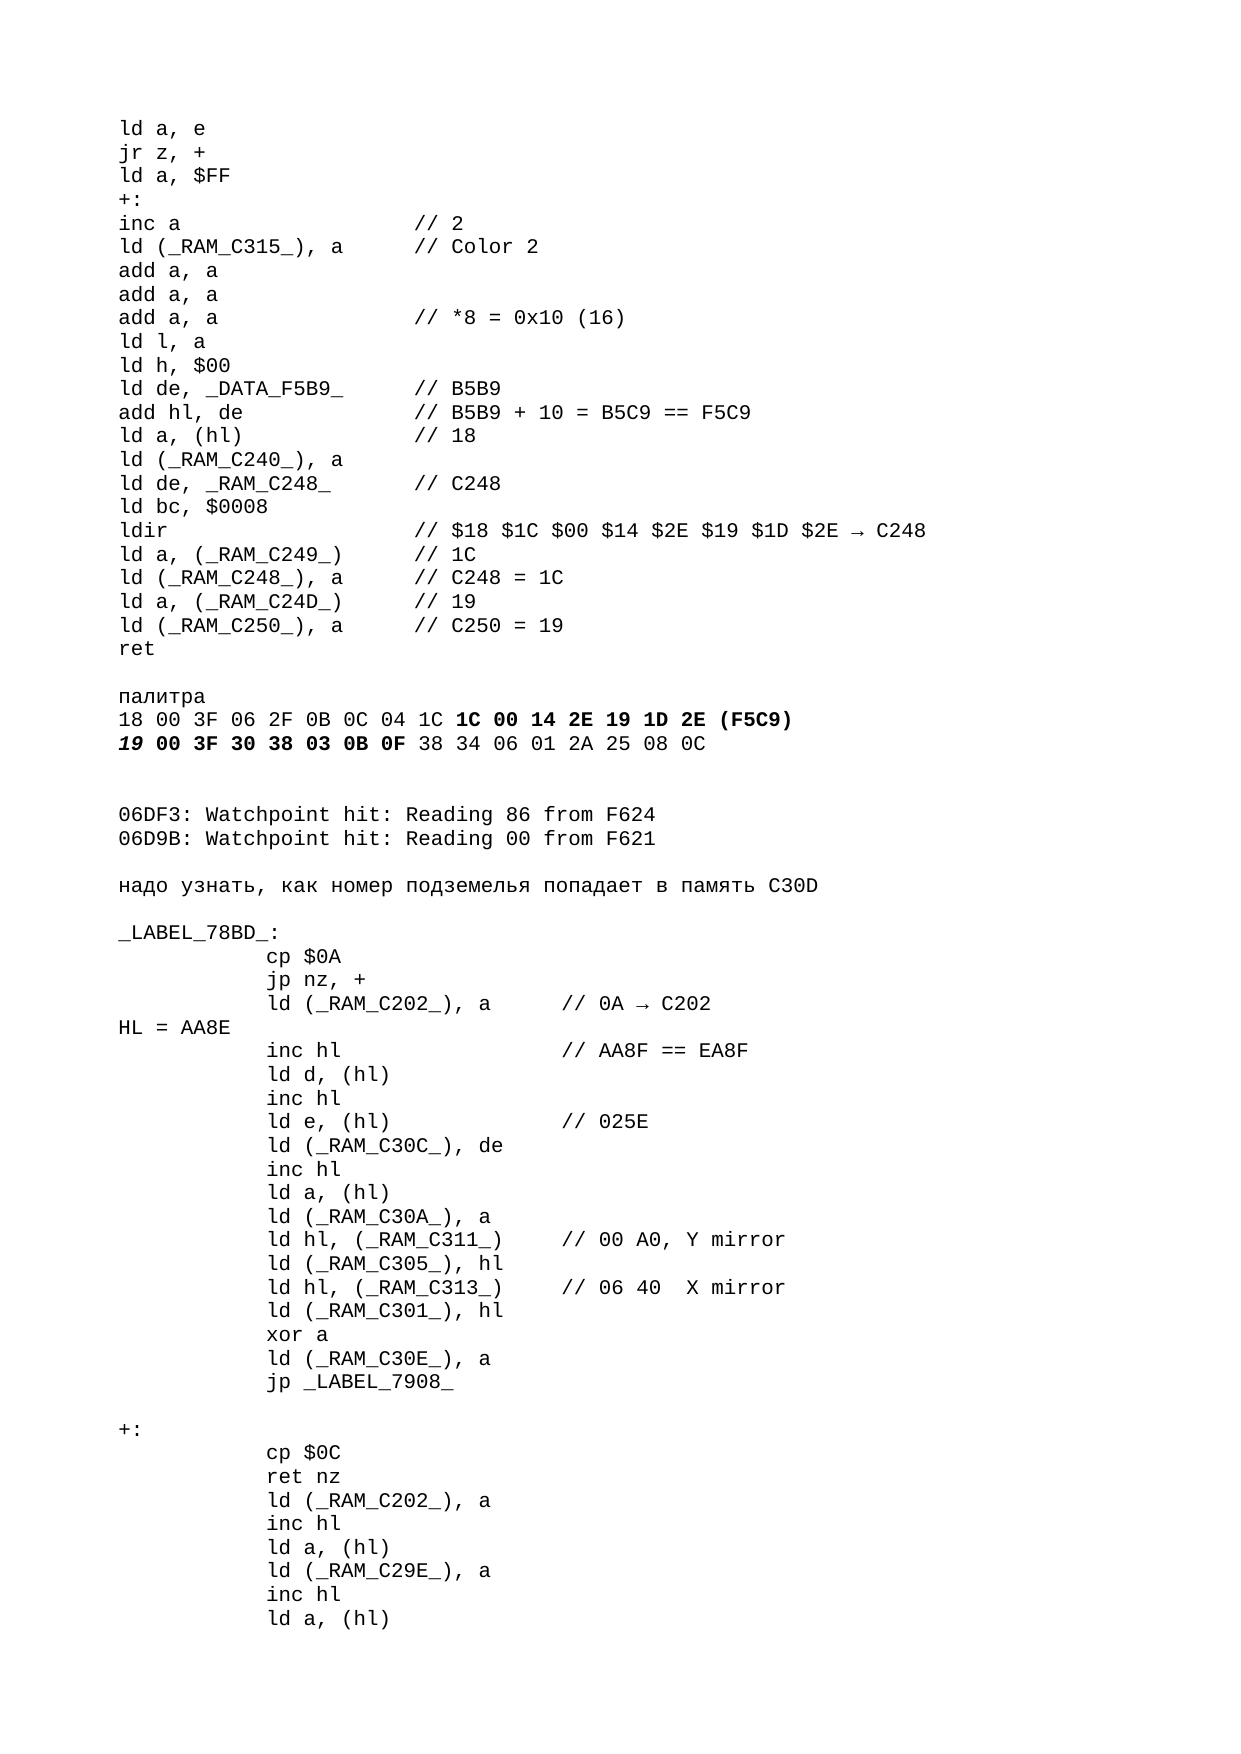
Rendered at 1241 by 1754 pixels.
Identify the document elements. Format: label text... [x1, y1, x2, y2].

text ld hl, (_RAM_C311_) // 00 A0, Y mirror [118, 1229, 1122, 1253]
text ld a, (hl) // 18 [118, 426, 1122, 449]
text 06D9B: Watchpoint hit: Reading 00 from F621 [118, 827, 1122, 851]
text ld (_RAM_C315_), a // Color 2 [118, 236, 1122, 260]
text inc hl [118, 1584, 1122, 1608]
text inc hl [118, 1158, 1122, 1182]
text HL = AA8E [118, 1017, 1122, 1040]
text 19 00 3F 30 38 03 0B 0F 38 34 06 01 2A 25 08 0C [118, 733, 1122, 757]
text ld a, (_RAM_C249_) // 1C [118, 544, 1122, 567]
text ld (_RAM_C202_), a [118, 1489, 1122, 1513]
text ret [118, 638, 1122, 662]
text ld (_RAM_C30C_), de [118, 1135, 1122, 1158]
text ld hl, (_RAM_C313_) // 06 40 X mirror [118, 1277, 1122, 1300]
text надо узнать, как номер подземелья попадает в память C30D [118, 875, 1122, 898]
text add hl, de // B5B9 + 10 = B5C9 == F5C9 [118, 402, 1122, 426]
text inc hl [118, 1513, 1122, 1537]
text _LABEL_78BD_: [118, 922, 1122, 946]
text ldir // $18 $1C $00 $14 $2E $19 $1D $2E → C248 [118, 520, 1122, 544]
text jp nz, + [118, 969, 1122, 993]
text ld a, (_RAM_C24D_) // 19 [118, 591, 1122, 615]
text inc a // 2 [118, 213, 1122, 236]
text xor a [118, 1324, 1122, 1348]
text ld bc, $0008 [118, 496, 1122, 520]
text cp $0A [118, 946, 1122, 969]
text jr z, + [118, 142, 1122, 165]
text inc hl // AA8F == EA8F [118, 1040, 1122, 1064]
text ld (_RAM_C301_), hl [118, 1300, 1122, 1324]
text inc hl [118, 1088, 1122, 1111]
text ld a, $FF [118, 165, 1122, 189]
text add a, a // *8 = 0x10 (16) [118, 307, 1122, 331]
text ld a, (hl) [118, 1608, 1122, 1631]
text ld e, (hl) // 025E [118, 1111, 1122, 1135]
text ld de, _RAM_C248_ // C248 [118, 473, 1122, 496]
text ld de, _DATA_F5B9_ // B5B9 [118, 378, 1122, 402]
text ld l, a [118, 331, 1122, 354]
text ld (_RAM_C29E_), a [118, 1561, 1122, 1584]
text ld (_RAM_C250_), a // C250 = 19 [118, 615, 1122, 638]
text ret nz [118, 1466, 1122, 1489]
text +: [118, 1419, 1122, 1442]
text 18 00 3F 06 2F 0B 0C 04 1C 1C 00 14 2E 19 1D 2E (F5C9) [118, 709, 1122, 733]
text jp _LABEL_7908_ [118, 1371, 1122, 1395]
text ld (_RAM_C240_), a [118, 449, 1122, 473]
text add a, a [118, 260, 1122, 284]
text cp $0C [118, 1442, 1122, 1466]
text add a, a [118, 284, 1122, 307]
text ld d, (hl) [118, 1064, 1122, 1088]
text ld (_RAM_C202_), a // 0A → C202 [118, 993, 1122, 1017]
text ld a, (hl) [118, 1537, 1122, 1561]
text +: [118, 189, 1122, 213]
text 06DF3: Watchpoint hit: Reading 86 from F624 [118, 804, 1122, 827]
text палитра [118, 686, 1122, 709]
text ld (_RAM_C305_), hl [118, 1253, 1122, 1277]
text ld h, $00 [118, 354, 1122, 378]
text ld a, e [118, 118, 1122, 142]
text ld (_RAM_C248_), a // C248 = 1C [118, 567, 1122, 591]
text ld a, (hl) [118, 1182, 1122, 1206]
text ld (_RAM_C30A_), a [118, 1206, 1122, 1229]
text ld (_RAM_C30E_), a [118, 1348, 1122, 1371]
